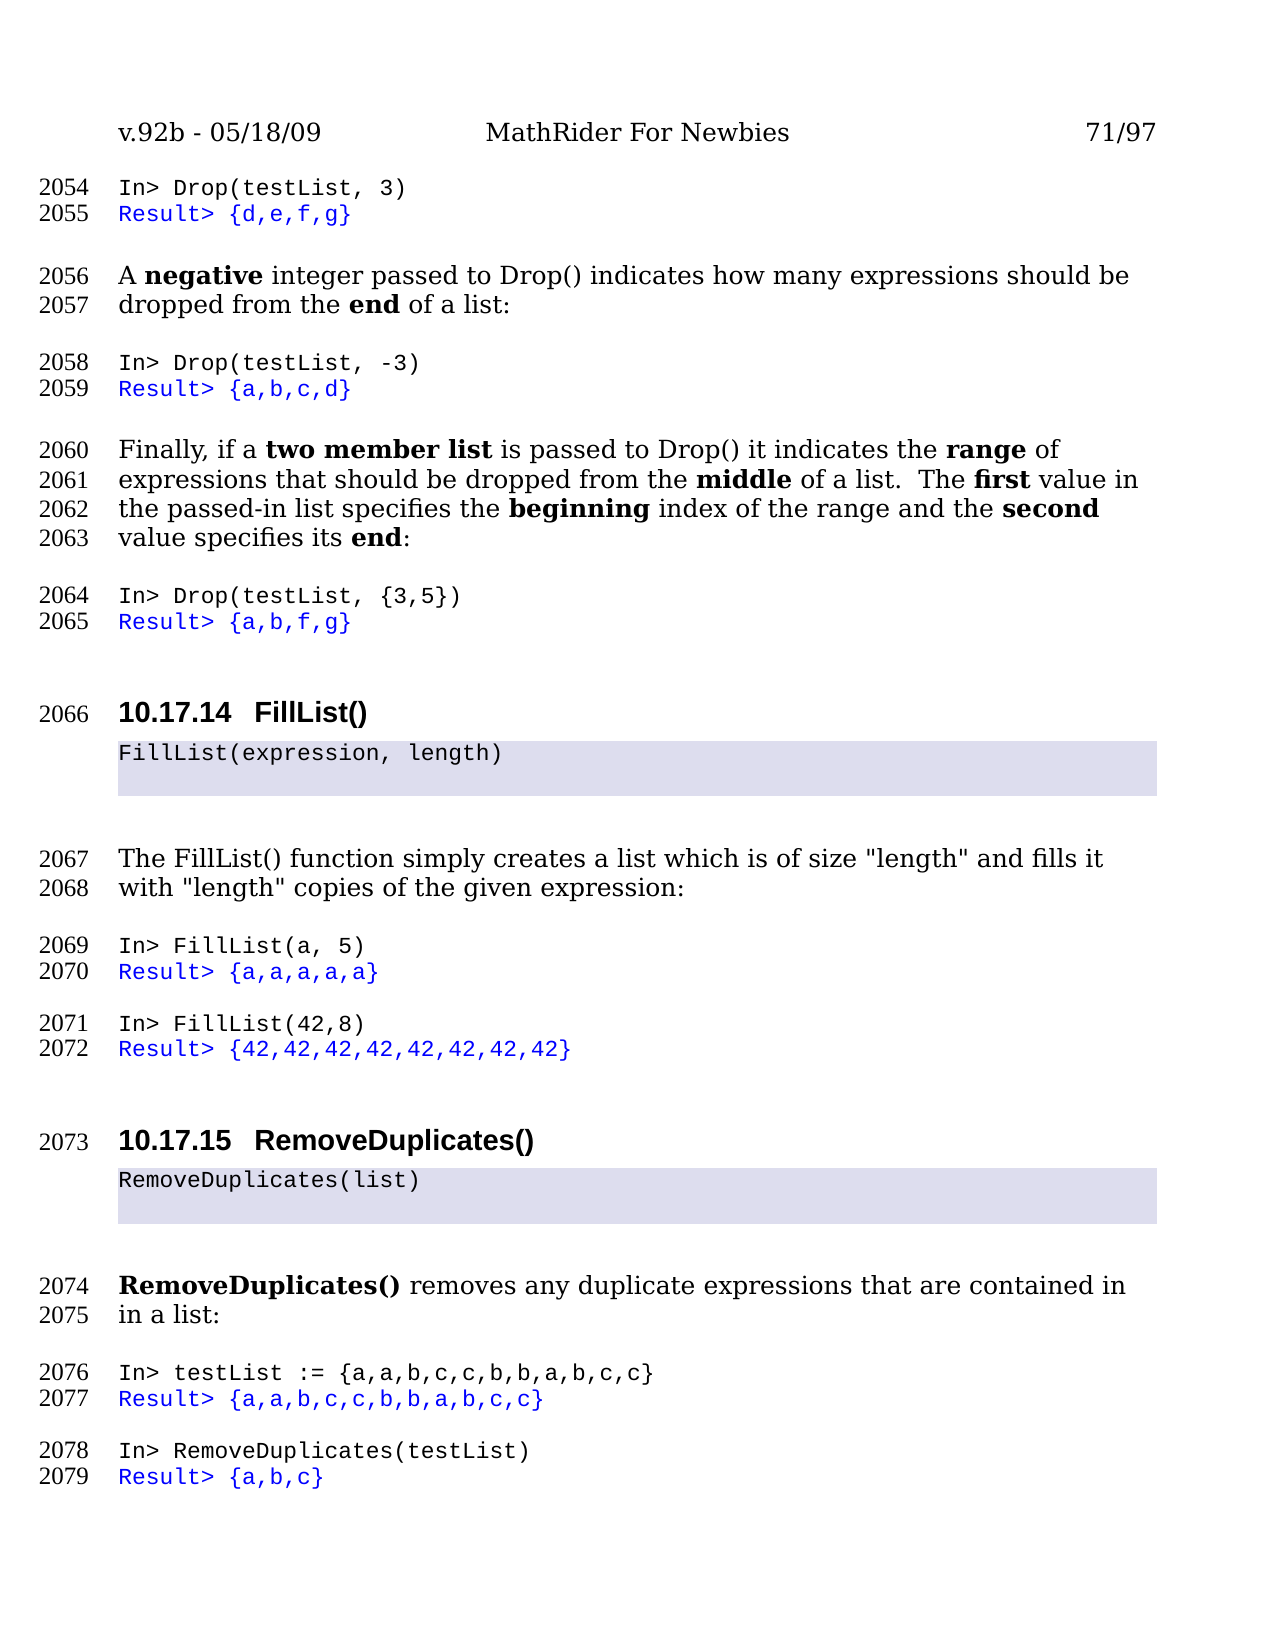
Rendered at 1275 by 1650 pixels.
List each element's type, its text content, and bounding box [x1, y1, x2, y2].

text In> Drop(testList, {3,5}) [118, 585, 1157, 611]
text Result> {a,b,c} [118, 1465, 1157, 1491]
text Result> {42,42,42,42,42,42,42,42} [118, 1038, 1157, 1064]
text Result> {a,b,c,d} [118, 377, 1157, 403]
text Result> {a,a,a,a,a} [118, 960, 1157, 986]
text In> FillList(42,8) [118, 1012, 1157, 1038]
text The FillList() function simply creates a list which is of size "length" and fills it with "length" copies of the given expression: [118, 844, 1157, 902]
text Result> {a,b,f,g} [118, 611, 1157, 637]
text Finally, if a two member list is passed to Drop() it indicates the range of expressions that should be dropped from the middle of a list. The first value in the passed-in list specifies the beginning index of the range and the second value specifies its end: [118, 435, 1157, 553]
text A negative integer passed to Drop() indicates how many expressions should be dropped from the end of a list: [118, 261, 1157, 319]
text In> Drop(testList, 3) [118, 177, 1157, 203]
text In> RemoveDuplicates(testList) [118, 1439, 1157, 1465]
table_header FillList(expression, length) [118, 741, 1157, 796]
text Result> {d,e,f,g} [118, 203, 1157, 229]
subtitle FillList() [118, 696, 1157, 729]
text In> Drop(testList, -3) [118, 351, 1157, 377]
text Result> {a,a,b,c,c,b,b,a,b,c,c} [118, 1387, 1157, 1413]
subtitle RemoveDuplicates() [118, 1123, 1157, 1156]
text In> testList := {a,a,b,c,c,b,b,a,b,c,c} [118, 1361, 1157, 1387]
text RemoveDuplicates() removes any duplicate expressions that are contained in in a list: [118, 1271, 1157, 1329]
table_header RemoveDuplicates(list) [118, 1168, 1157, 1224]
text In> FillList(a, 5) [118, 934, 1157, 960]
